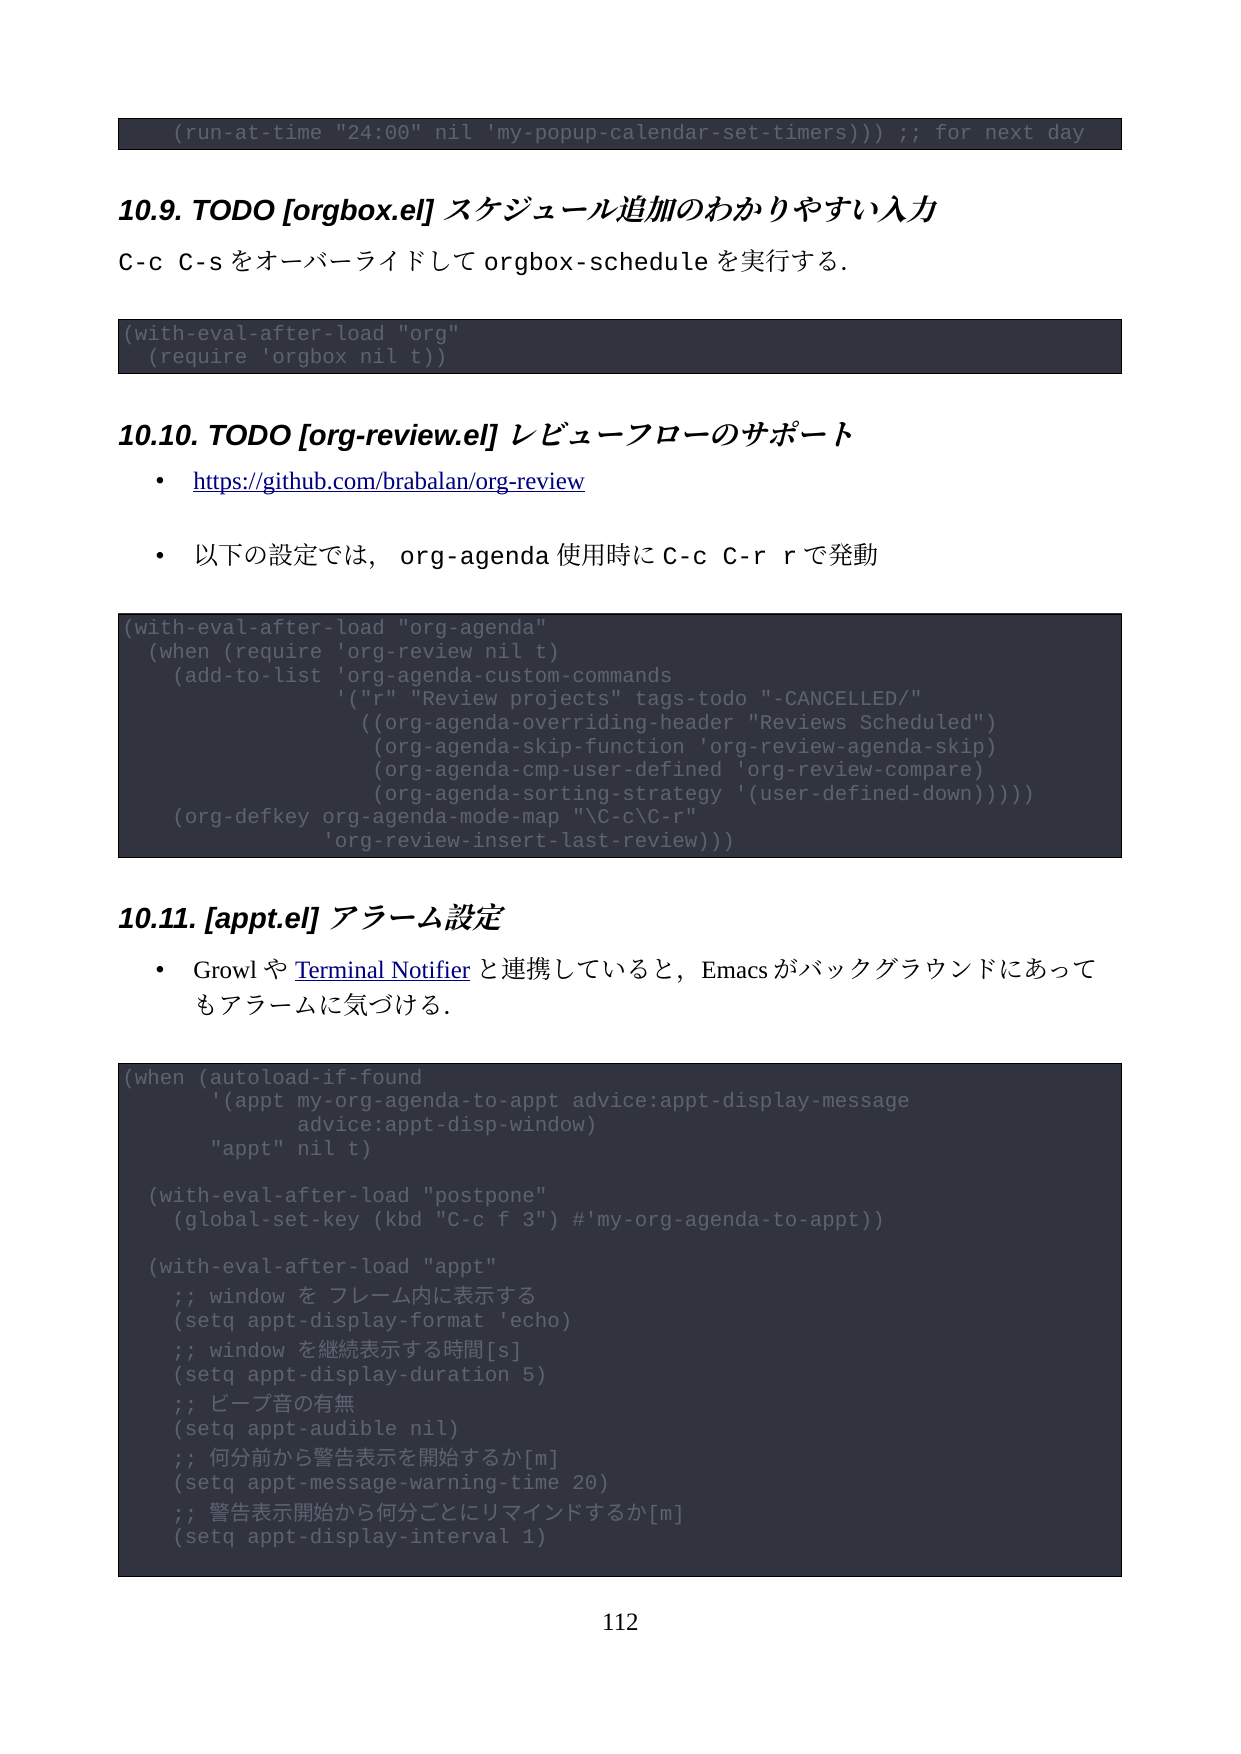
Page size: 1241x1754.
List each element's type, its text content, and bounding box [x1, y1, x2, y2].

text (org-agenda-skip-function 'org-review-agenda-skip) [119, 732, 1121, 755]
text (setq appt-display-duration 5) [119, 1360, 1121, 1384]
text (with-eval-after-load "org" [119, 320, 1121, 343]
text '(appt my-org-agenda-to-appt advice:appt-display-message [119, 1086, 1121, 1110]
text ;; window を継続表示する時間[s] [119, 1329, 1121, 1360]
text ;; 警告表示開始から何分ごとにリマインドするか[m] [119, 1492, 1121, 1522]
text ;; window を フレーム内に表示する [119, 1276, 1121, 1306]
text (setq appt-display-format 'echo) [119, 1306, 1121, 1329]
text (when (require 'org-review nil t) [119, 637, 1121, 661]
text ;; ビープ音の有無 [119, 1384, 1121, 1414]
text (setq appt-message-warning-time 20) [119, 1468, 1121, 1492]
text (global-set-key (kbd "C-c f 3") #'my-org-agenda-to-appt)) [119, 1204, 1121, 1228]
text (org-agenda-sorting-strategy '(user-defined-down))))) [119, 779, 1121, 803]
subtitle [appt.el] アラーム設定 [118, 895, 1122, 937]
text (org-defkey org-agenda-mode-map "\C-c\C-r" [119, 803, 1121, 826]
subtitle TODO [org-review.el] レビューフローのサポート [118, 412, 1122, 453]
list https://github.com/brabalan/org-review [156, 466, 1122, 523]
text "appt" nil t) [119, 1134, 1121, 1157]
text (with-eval-after-load "org-agenda" [119, 615, 1121, 637]
text 'org-review-insert-last-review))) [119, 826, 1121, 857]
text (when (autoload-if-found [119, 1064, 1121, 1086]
text (require 'orgbox nil t)) [119, 343, 1121, 373]
text (with-eval-after-load "appt" [119, 1252, 1121, 1276]
list 以下の設定では， org-agenda 使用時に C-c C-r r で発動 [156, 536, 1122, 601]
text (with-eval-after-load "postpone" [119, 1181, 1121, 1204]
list Growl や Terminal Notifier と連携していると，Emacsがバックグラウンドにあってもアラームに気づける． [156, 949, 1122, 1050]
text '("r" "Review projects" tags-todo "-CANCELLED/" [119, 684, 1121, 708]
text advice:appt-disp-window) [119, 1110, 1121, 1134]
text (run-at-time "24:00" nil 'my-popup-calendar-set-timers))) ;; for next day [119, 119, 1121, 149]
subtitle TODO [orgbox.el] スケジュール追加のわかりやすい入力 [118, 187, 1122, 229]
text (add-to-list 'org-agenda-custom-commands [119, 661, 1121, 684]
text ;; 何分前から警告表示を開始するか[m] [119, 1438, 1121, 1468]
text C-c C-s をオーバーライドして orgbox-schedule を実行する． [118, 241, 1122, 306]
text (setq appt-display-interval 1) [119, 1522, 1121, 1546]
text (setq appt-audible nil) [119, 1414, 1121, 1438]
text ((org-agenda-overriding-header "Reviews Scheduled") [119, 708, 1121, 732]
text (org-agenda-cmp-user-defined 'org-review-compare) [119, 755, 1121, 779]
